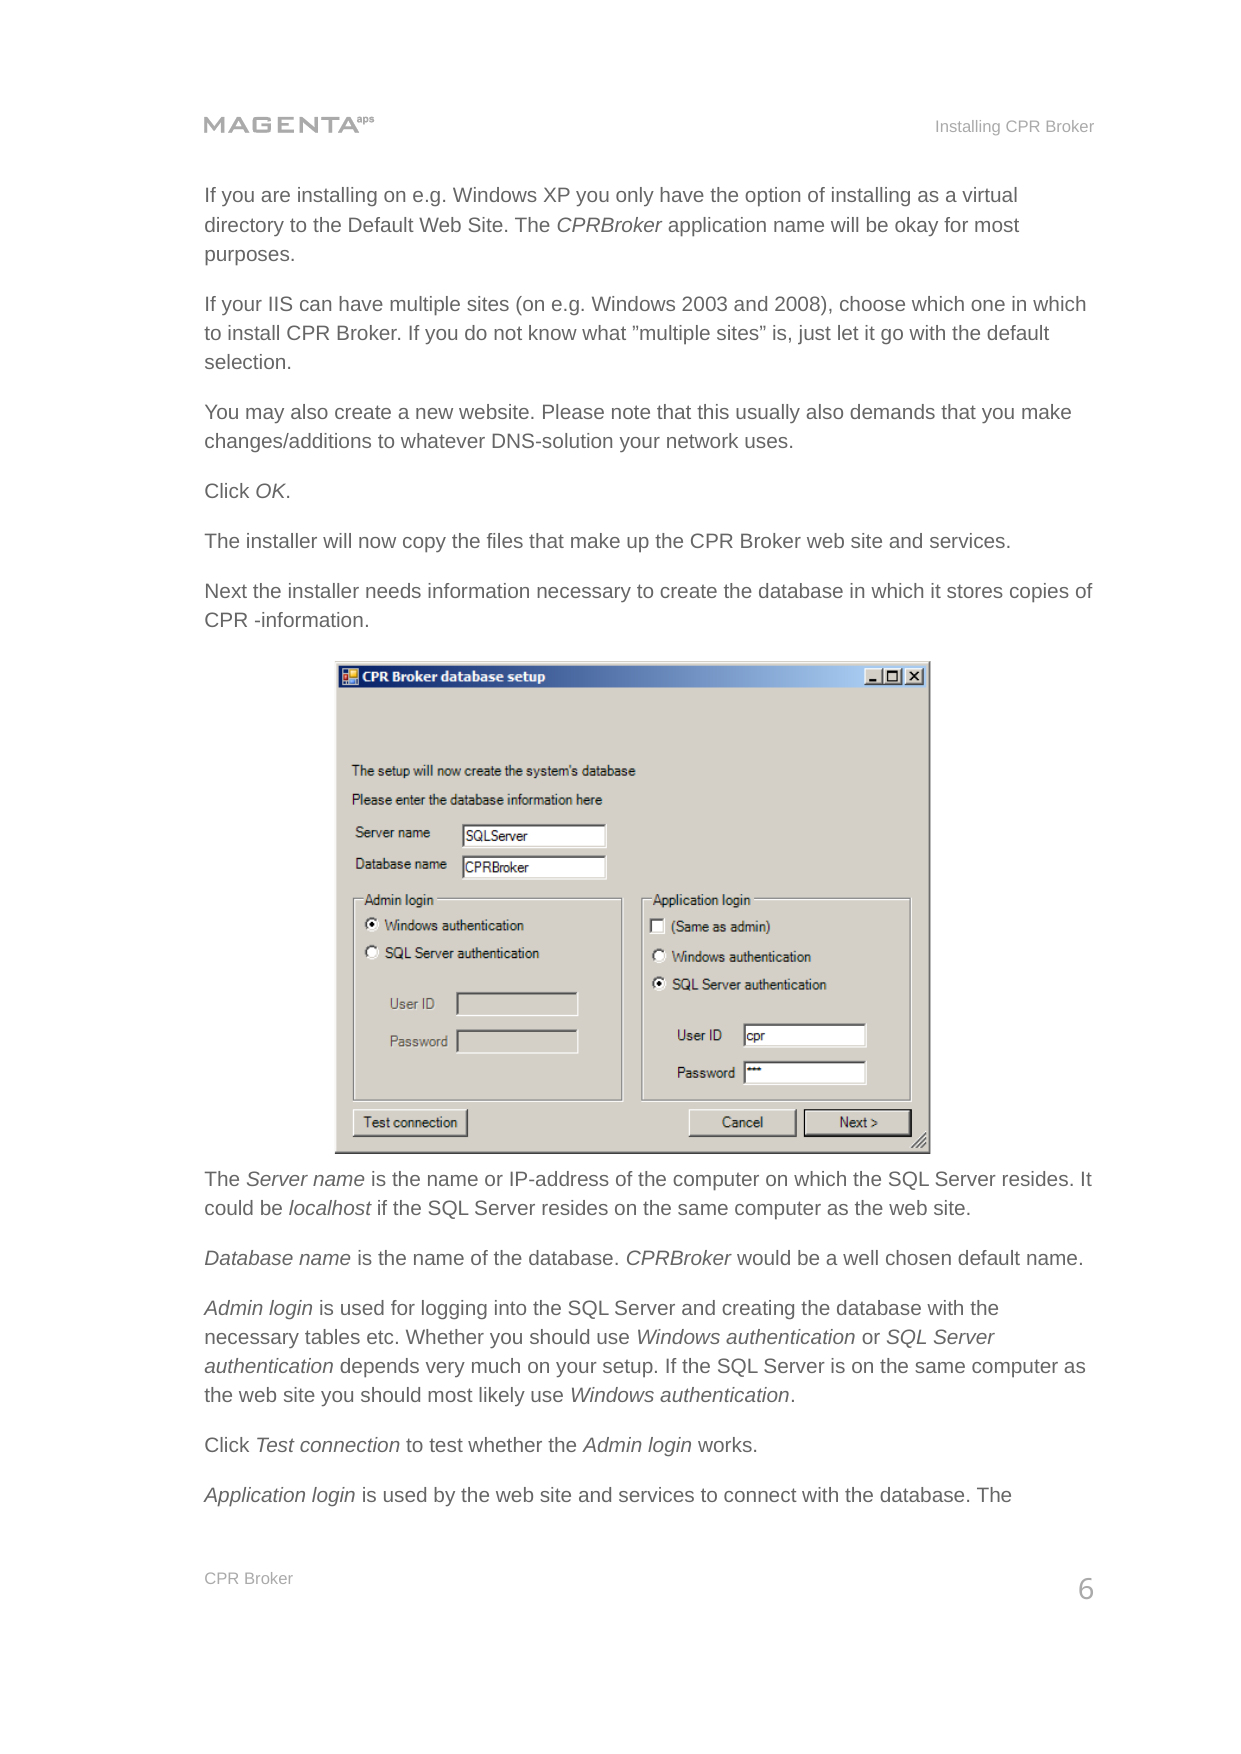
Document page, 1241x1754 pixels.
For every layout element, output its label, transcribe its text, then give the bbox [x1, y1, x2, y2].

text If your IIS can have multiple sites (on e.g. Windows 2003 and 2008), choose which one in which to install CPR Broker. If you do not know what ”multiple sites” is, just let it go with the default selection. [204, 288, 1094, 375]
picture [334, 661, 931, 1154]
text Database name is the name of the database. CPRBroker would be a well chosen default name. [204, 1242, 1094, 1271]
text Next the installer needs information necessary to create the database in which it stores copies of CPR -information. [204, 575, 1094, 634]
text Click OK. [204, 475, 1094, 504]
text The installer will now copy the files that make up the CPR Broker web site and services. [204, 525, 1094, 554]
text Application login is used by the web site and services to connect with the database. The [204, 1479, 1094, 1508]
text If you are installing on e.g. Windows XP you only have the option of installing as a virtual directory to the Default Web Site. The CPRBroker application name will be okay for most purposes. [204, 179, 1094, 267]
text The Server name is the name or IP-address of the computer on which the SQL Server resides. It could be localhost if the SQL Server resides on the same computer as the web site. [204, 653, 1094, 1221]
text Admin login is used for logging into the SQL Server and creating the database with the necessary tables etc. Whether you should use Windows authentication or SQL Server authentication depends very much on your setup. If the SQL Server is on the same computer as the web site you should most likely use Windows authentication. [204, 1292, 1094, 1408]
text Click Test connection to test whether the Admin login works. [204, 1429, 1094, 1458]
text You may also create a new website. Please note that this usually also demands that you make changes/additions to whatever DNS-solution your network uses. [204, 396, 1094, 454]
